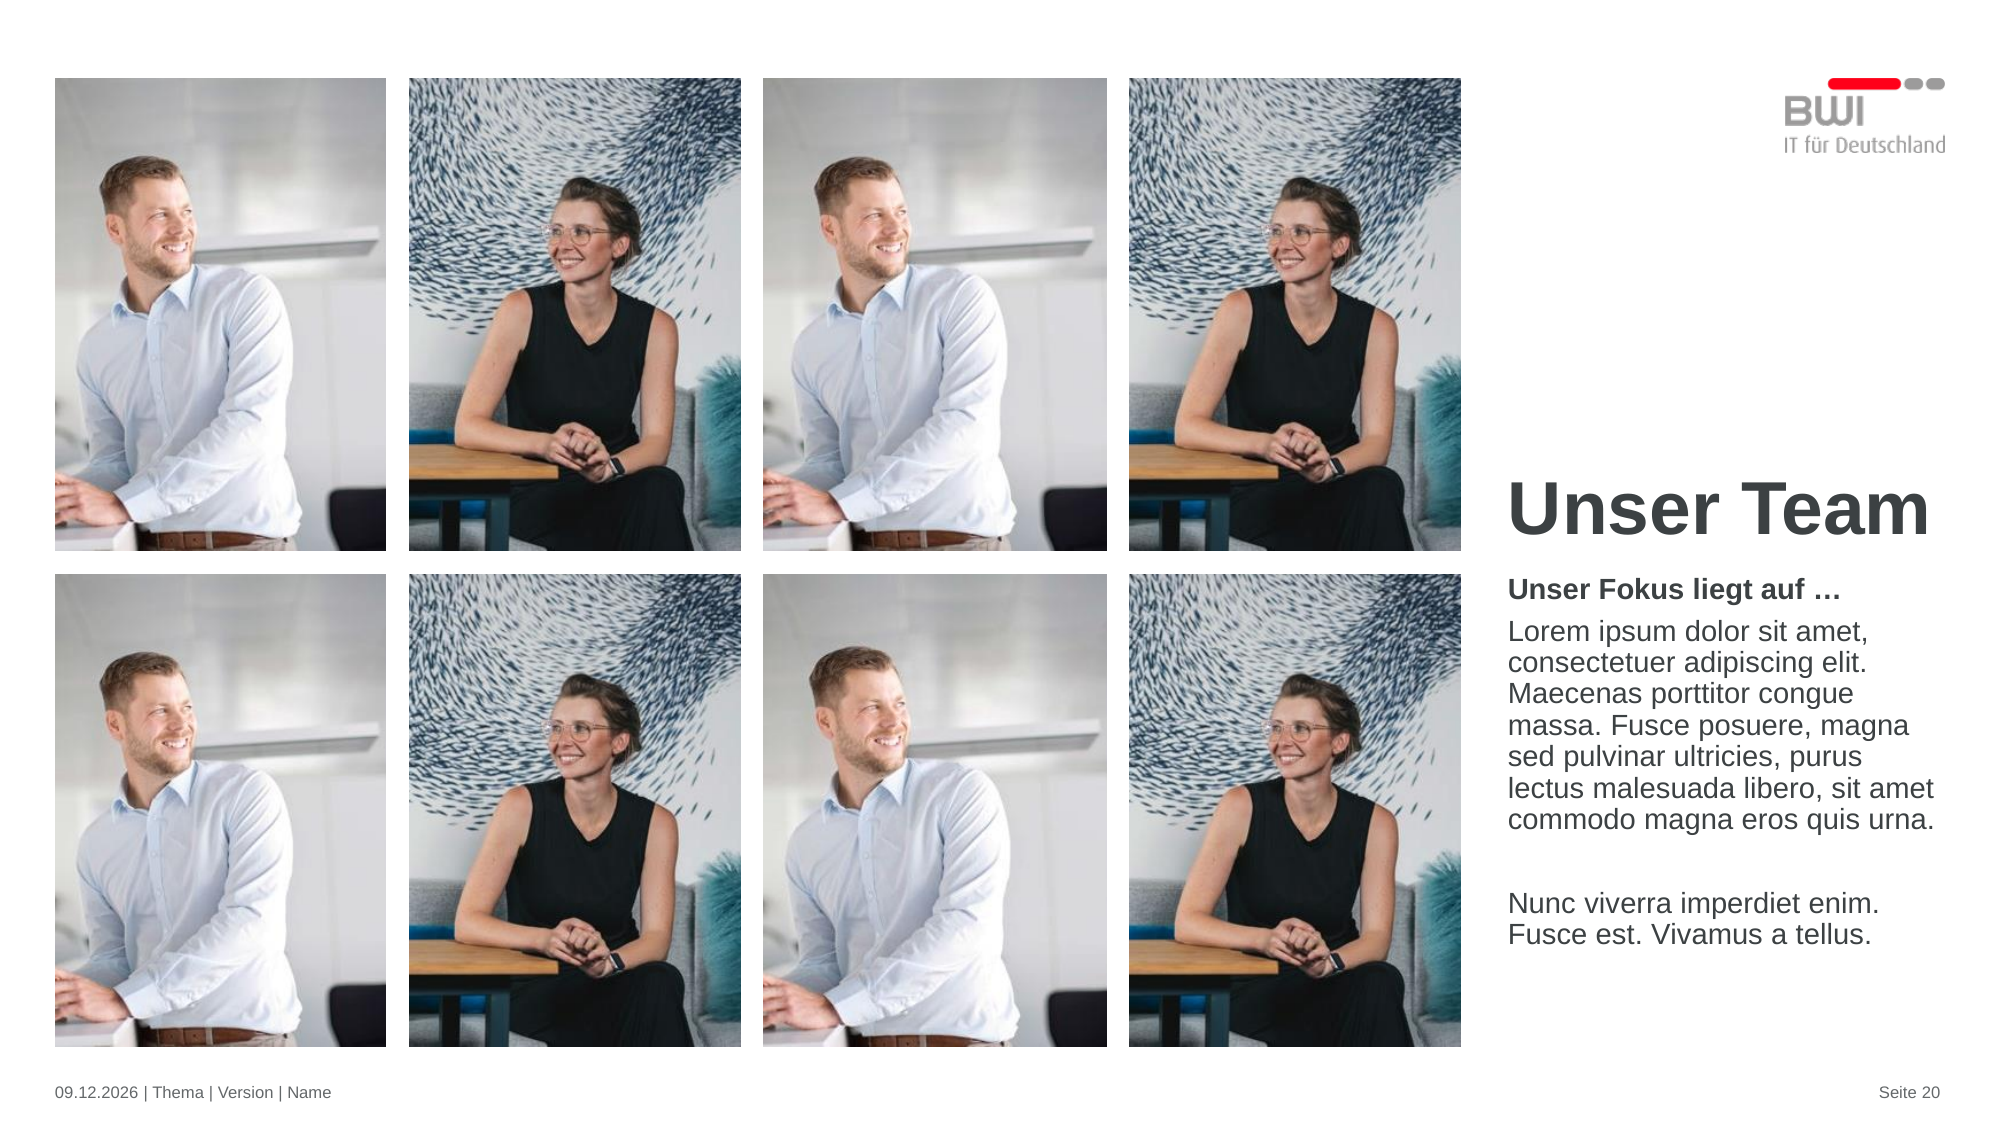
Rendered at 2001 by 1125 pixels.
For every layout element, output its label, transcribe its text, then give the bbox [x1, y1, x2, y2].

picture [763, 78, 1107, 551]
picture [55, 78, 386, 551]
title Unser Team [1507, 302, 1945, 551]
list Unser Fokus liegt auf … Lorem ipsum dolor sit amet, consectetuer adipiscing elit. Maecenas porttitor congue massa. Fusce posuere, magna sed pulvinar ultricies, purus lectus malesuada libero, sit amet commodo magna eros quis urna. Nunc viverra imperdiet enim. Fusce est. Vivamus a tellus. [1507, 574, 1945, 1047]
picture [1785, 78, 1945, 153]
picture [55, 574, 386, 1047]
slide_number Seite <number> [1820, 1079, 1945, 1104]
picture [409, 574, 741, 1047]
picture [409, 78, 741, 551]
picture [1129, 574, 1461, 1047]
picture [1129, 78, 1461, 551]
picture [763, 574, 1107, 1047]
